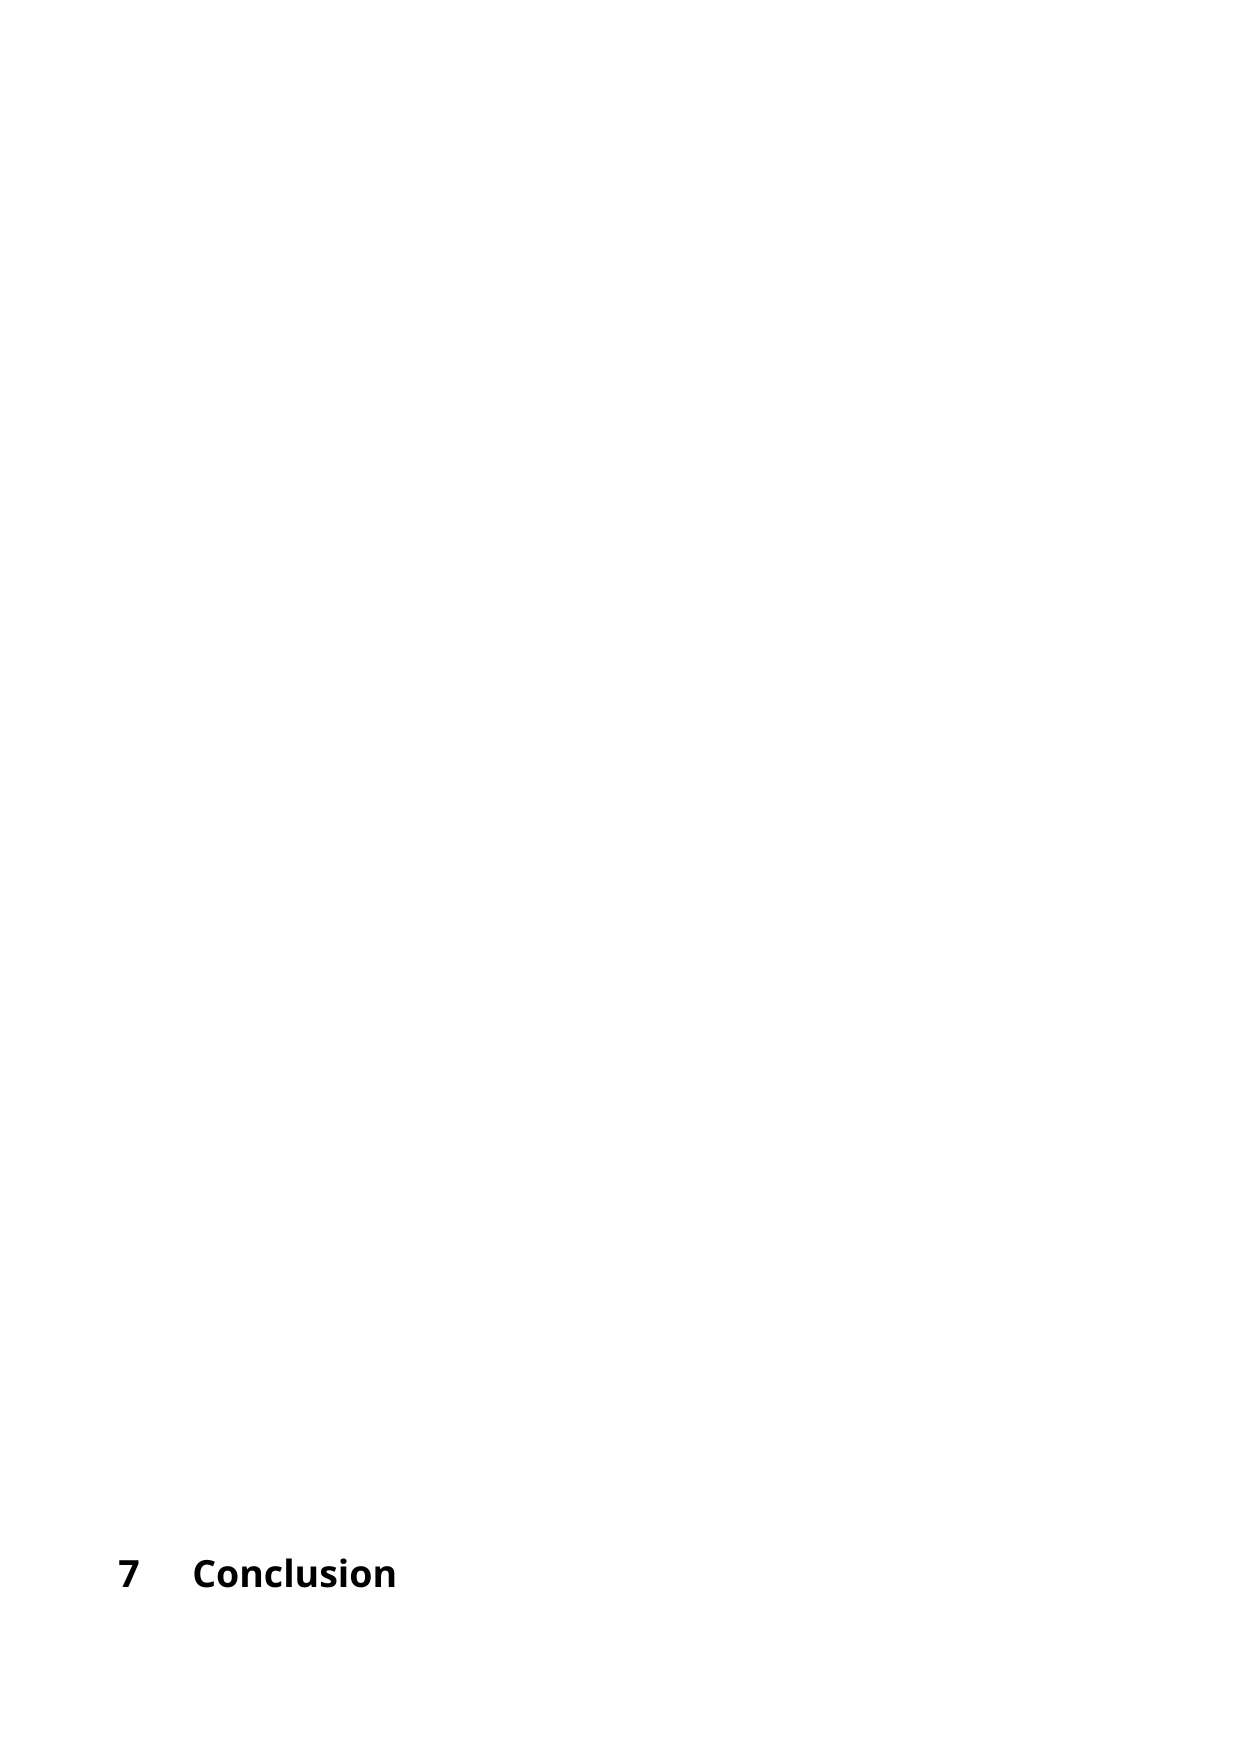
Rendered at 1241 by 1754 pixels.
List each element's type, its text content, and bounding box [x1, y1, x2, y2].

text 7 Conclusion [118, 1547, 1122, 1598]
